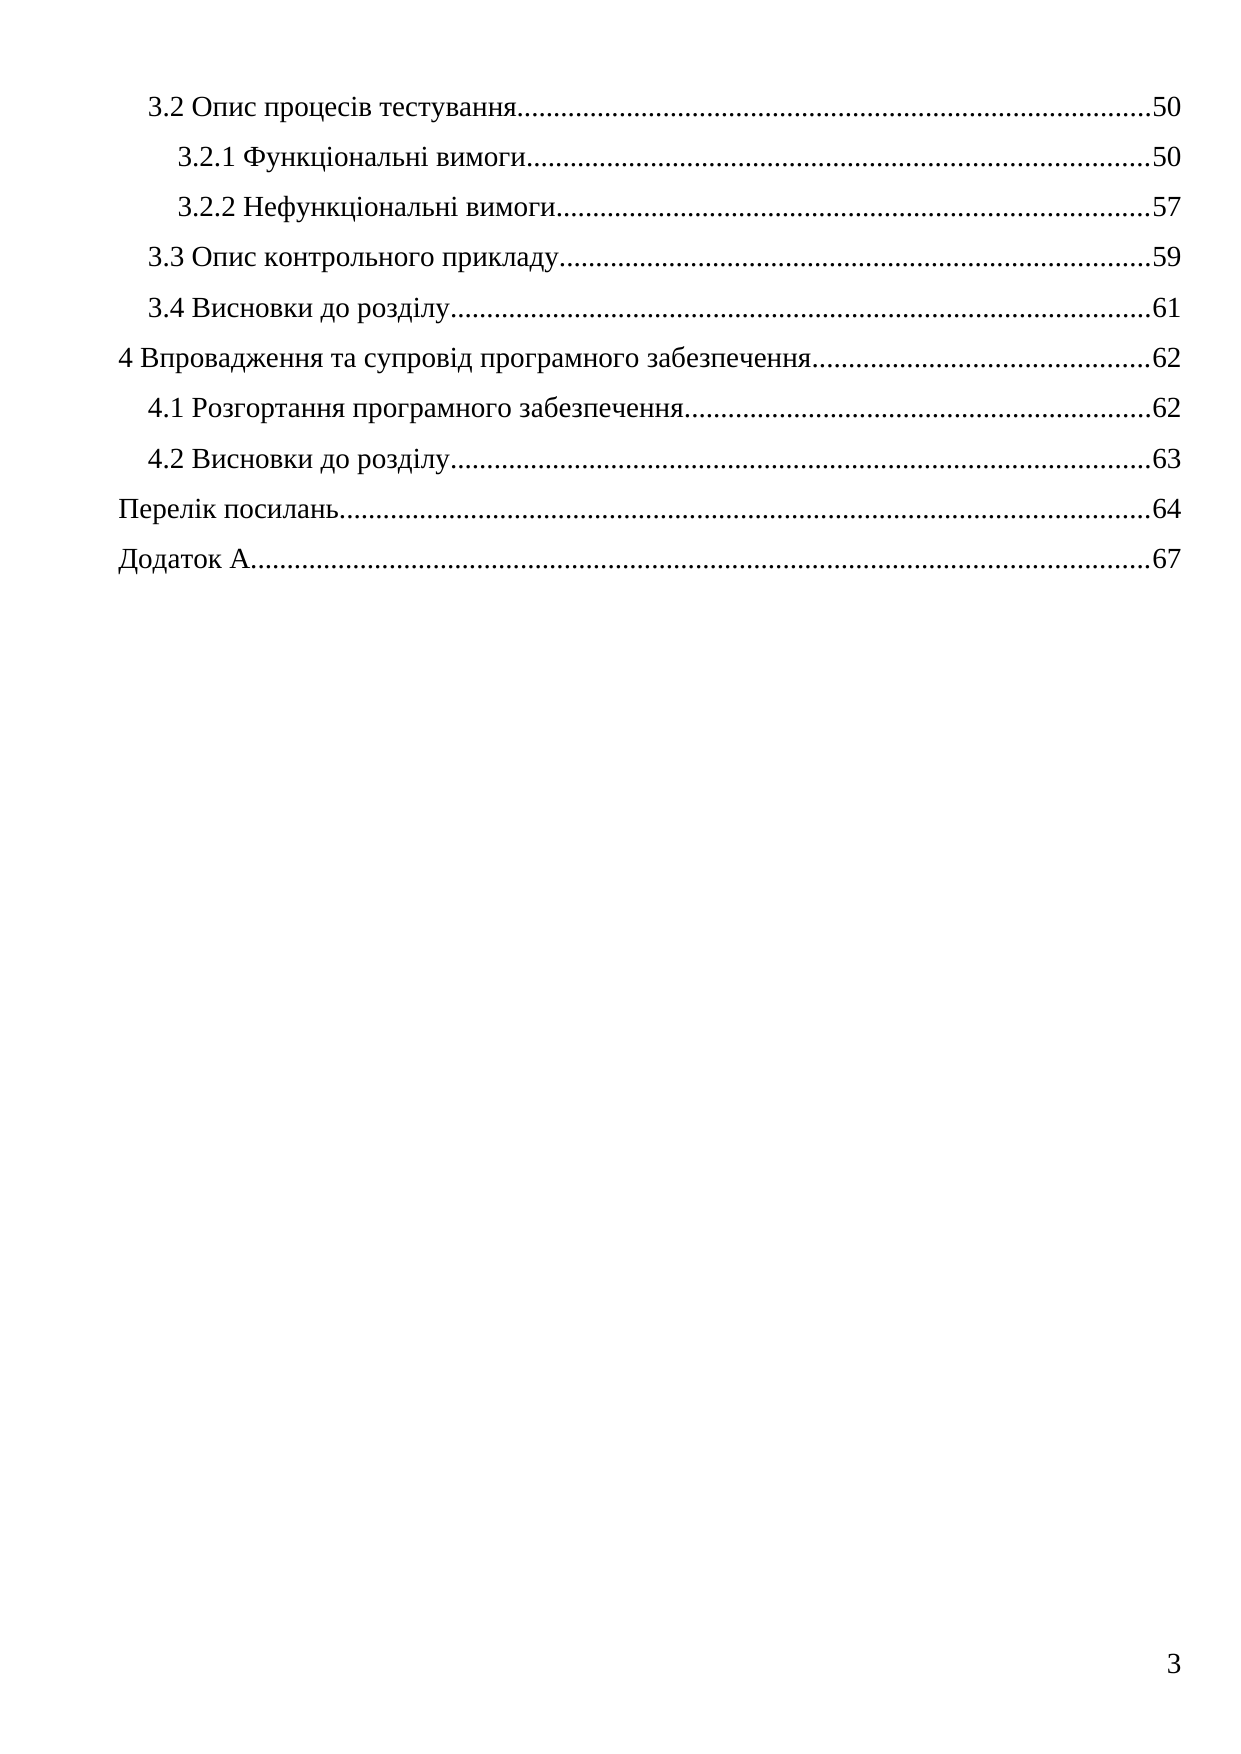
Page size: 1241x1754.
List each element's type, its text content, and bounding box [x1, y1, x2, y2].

text 4.2 Висновки до розділу 63 [148, 441, 1181, 474]
text 3.2.1 Функціональні вимоги 50 [177, 139, 1181, 172]
text Перелік посилань 64 [118, 491, 1181, 525]
text 3.3 Опис контрольного прикладу 59 [148, 239, 1181, 273]
text 4.1 Розгортання програмного забезпечення 62 [148, 391, 1181, 424]
text 3.2 Опис процесів тестування 50 [148, 89, 1181, 122]
text 3.4 Висновки до розділу 61 [148, 290, 1181, 323]
text 4 Впровадження та супровід програмного забезпечення 62 [118, 340, 1181, 374]
text 3.2.2 Нефункціональні вимоги 57 [177, 189, 1181, 223]
text Додаток А 67 [118, 541, 1181, 575]
